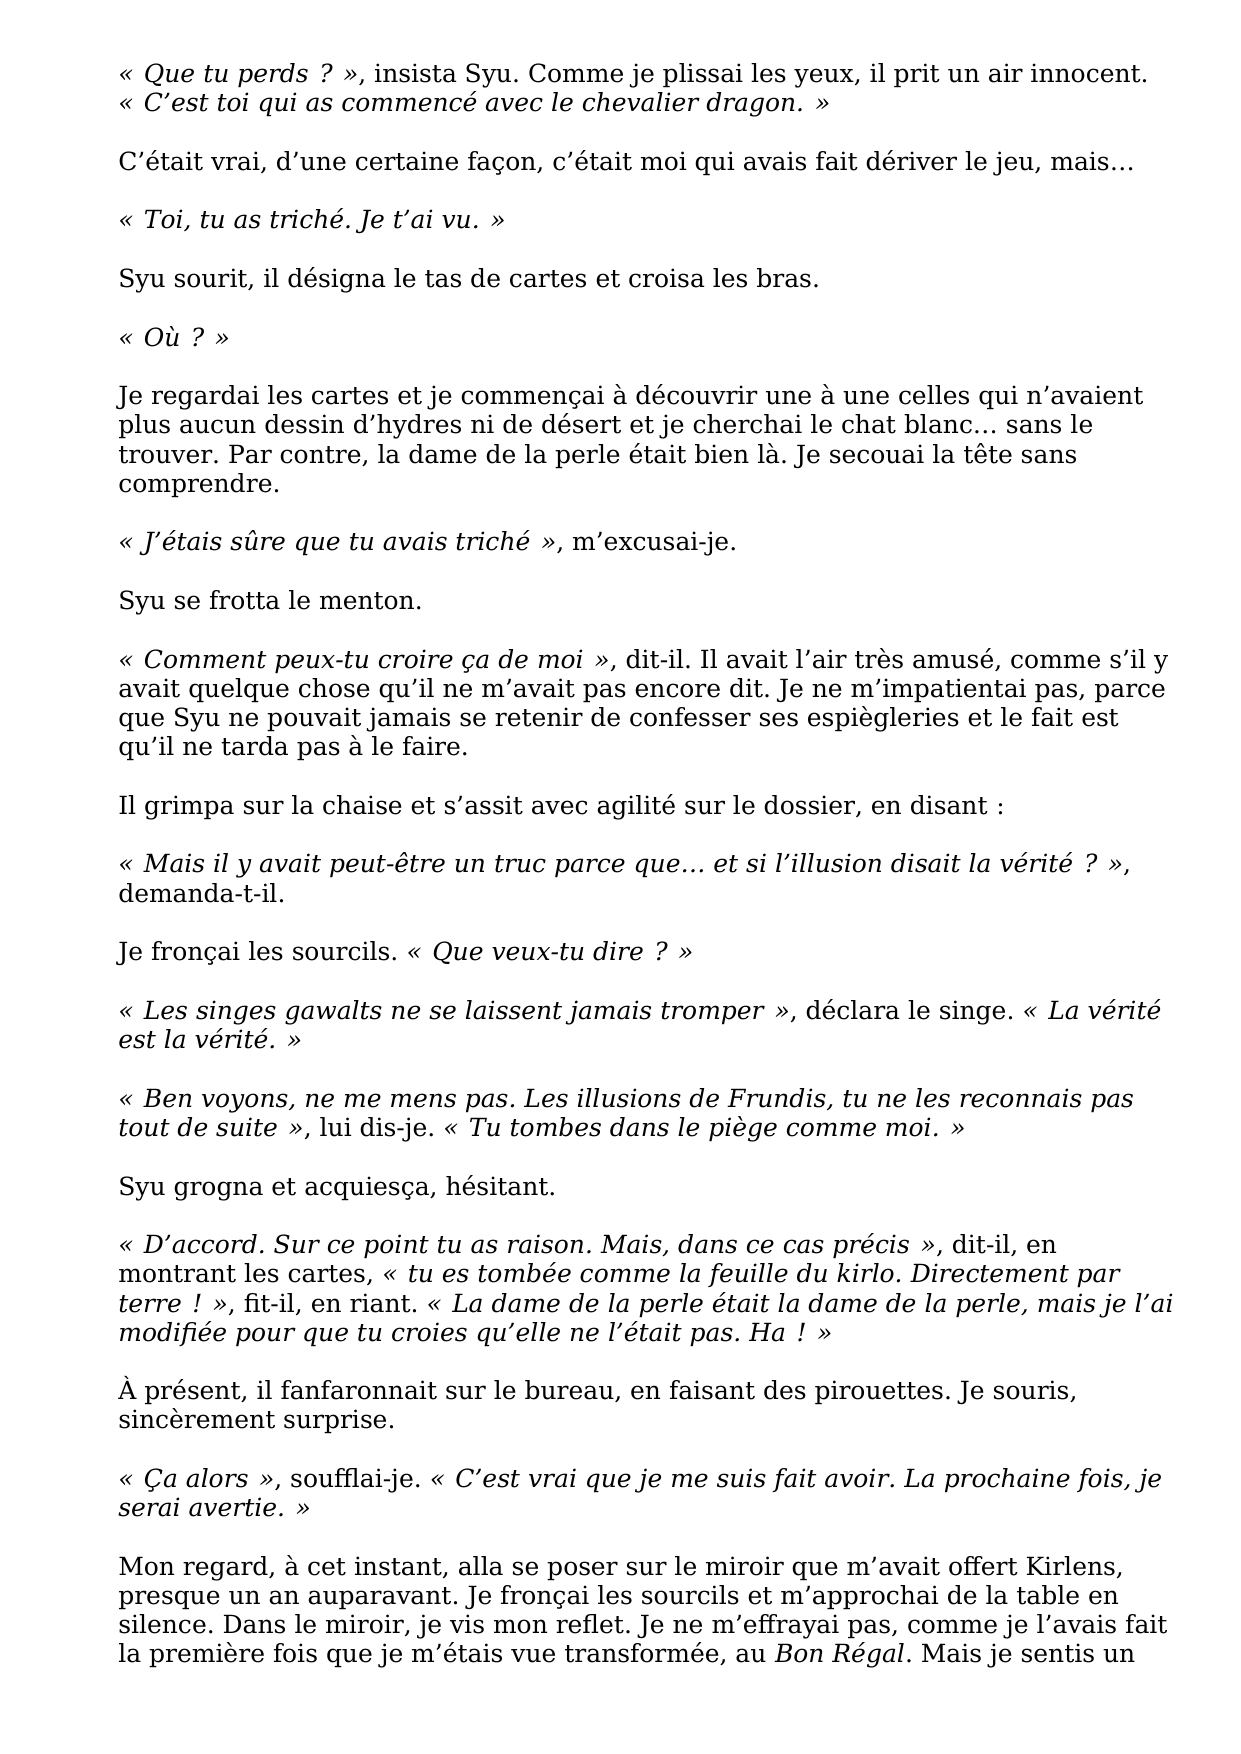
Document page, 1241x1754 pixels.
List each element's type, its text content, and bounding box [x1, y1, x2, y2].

text Je fronçai les sourcils. « Que veux-tu dire ? » [118, 937, 1181, 967]
text Syu se frotta le menton. [118, 586, 1181, 615]
text Je regardai les cartes et je commençai à découvrir une à une celles qui n’avaient plus aucun dessin d’hydres ni de désert et je cherchai le chat blanc… sans le trouver. Par contre, la dame de la perle était bien là. Je secouai la tête sans comprendre. [118, 381, 1181, 498]
text « Comment peux-tu croire ça de moi », dit-il. Il avait l’air très amusé, comme s’il y avait quelque chose qu’il ne m’avait pas encore dit. Je ne m’impatientai pas, parce que Syu ne pouvait jamais se retenir de confesser ses espiègleries et le fait est qu’il ne tarda pas à le faire. [118, 645, 1181, 762]
text « Toi, tu as triché. Je t’ai vu. » [118, 206, 1181, 235]
text Syu sourit, il désigna le tas de cartes et croisa les bras. [118, 264, 1181, 293]
text « Les singes gawalts ne se laissent jamais tromper », déclara le singe. « La vérité est la vérité. » [118, 996, 1181, 1054]
text Il grimpa sur la chaise et s’assit avec agilité sur le dossier, en disant : [118, 791, 1181, 820]
text À présent, il fanfaronnait sur le bureau, en faisant des pirouettes. Je souris, sincèrement surprise. [118, 1377, 1181, 1435]
text « J’étais sûre que tu avais triché », m’excusai-je. [118, 528, 1181, 557]
text « Ça alors », soufflai-je. « C’est vrai que je me suis fait avoir. La prochaine fois, je serai avertie. » [118, 1464, 1181, 1523]
text « Mais il y avait peut-être un truc parce que… et si l’illusion disait la vérité ? », demanda-t-il. [118, 850, 1181, 908]
text « D’accord. Sur ce point tu as raison. Mais, dans ce cas précis », dit-il, en montrant les cartes, « tu es tombée comme la feuille du kirlo. Directement par terre ! », fit-il, en riant. « La dame de la perle était la dame de la perle, mais je l’ai modifiée pour que tu croies qu’elle ne l’était pas. Ha ! » [118, 1230, 1181, 1347]
text Syu grogna et acquiesça, hésitant. [118, 1172, 1181, 1201]
text « Où ? » [118, 323, 1181, 352]
text « Que tu perds ? », insista Syu. Comme je plissai les yeux, il prit un air innocent. « C’est toi qui as commencé avec le chevalier dragon. » [118, 59, 1181, 117]
text Mon regard, à cet instant, alla se poser sur le miroir que m’avait offert Kirlens, presque un an auparavant. Je fronçai les sourcils et m’approchai de la table en silence. Dans le miroir, je vis mon reflet. Je ne m’effrayai pas, comme je l’avais fait la première fois que je m’étais vue transformée, au Bon Régal. Mais je sentis un [118, 1552, 1181, 1669]
text C’était vrai, d’une certaine façon, c’était moi qui avais fait dériver le jeu, mais… [118, 147, 1181, 176]
text « Ben voyons, ne me mens pas. Les illusions de Frundis, tu ne les reconnais pas tout de suite », lui dis-je. « Tu tombes dans le piège comme moi. » [118, 1084, 1181, 1142]
